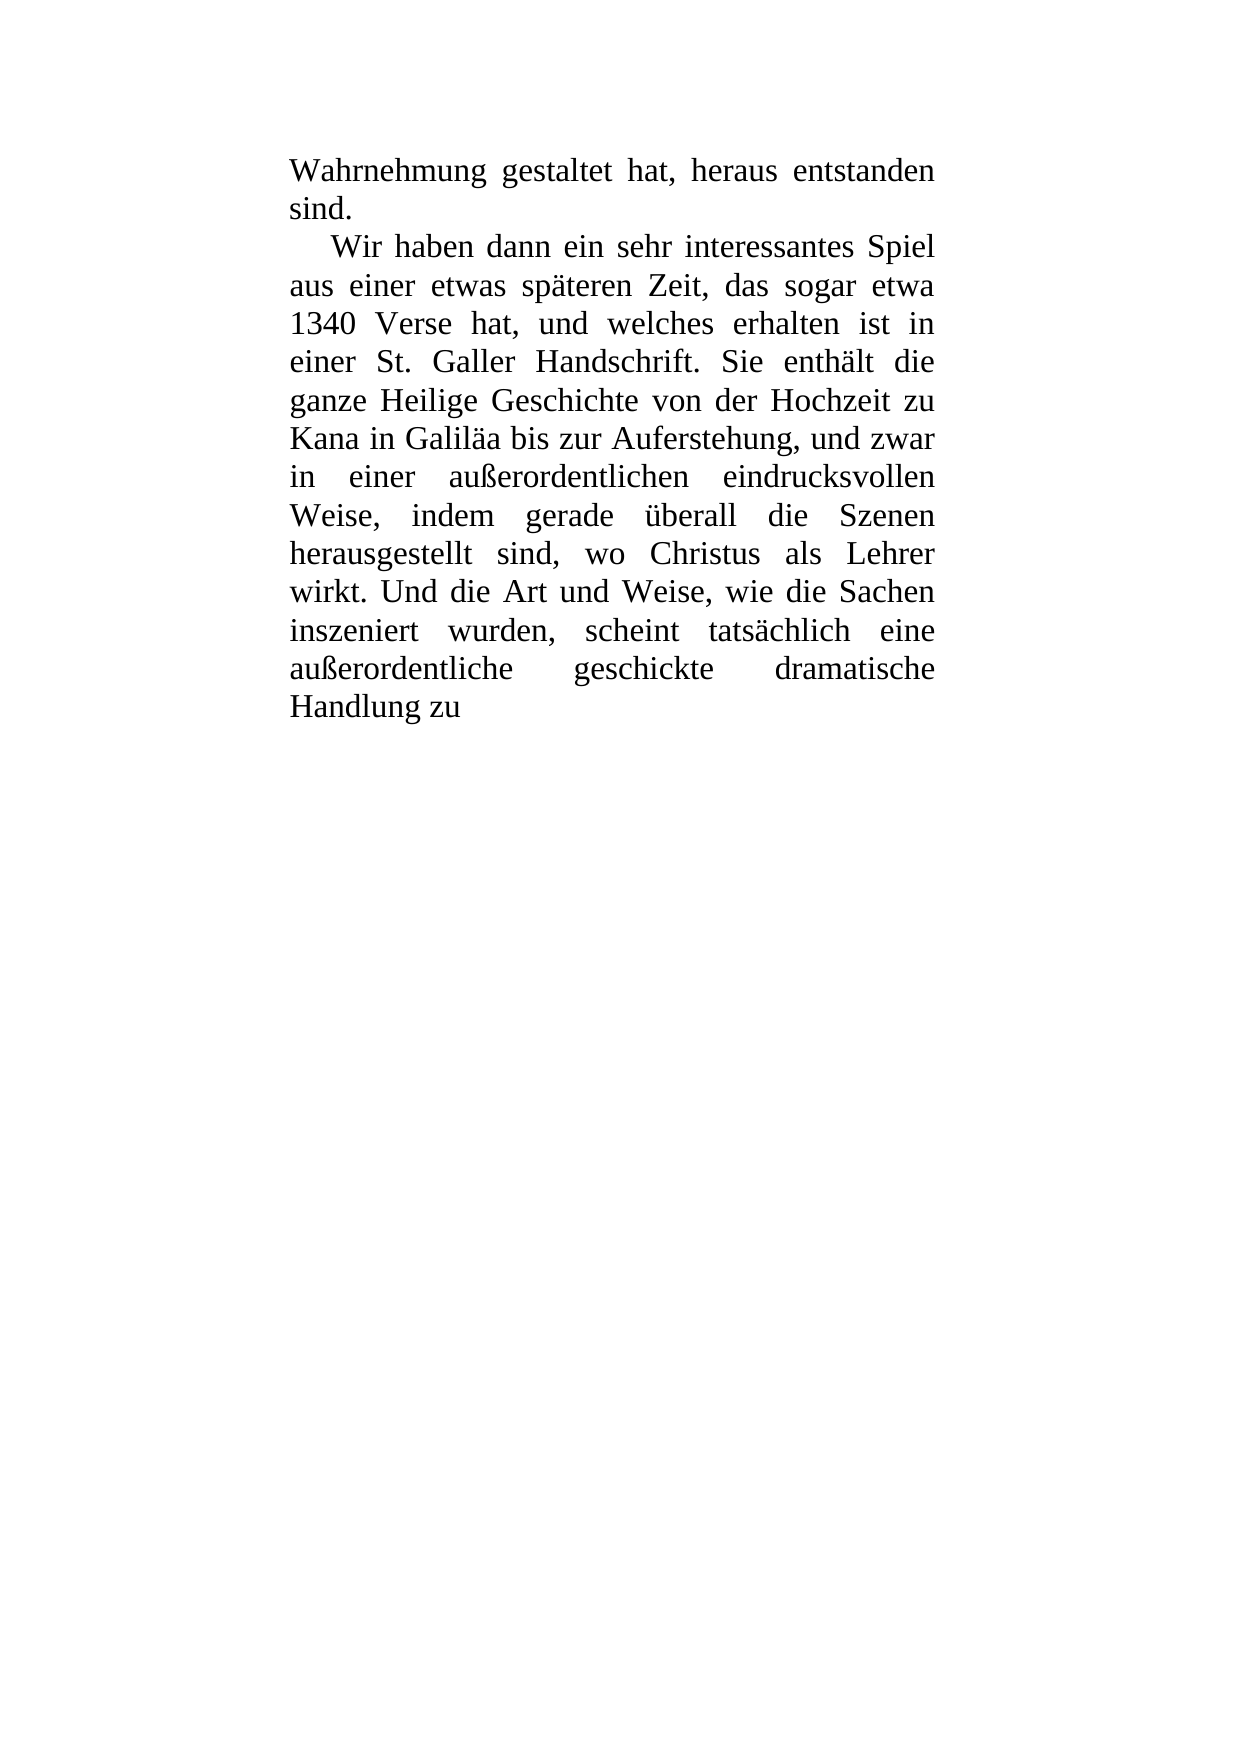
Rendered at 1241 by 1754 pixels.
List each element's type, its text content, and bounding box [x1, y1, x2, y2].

text Wahrnehmung gestaltet hat, heraus entstanden sind. [289, 150, 936, 227]
text Wir haben dann ein sehr interessantes Spiel aus einer etwas späteren Zeit, das sogar etwa 1340 Verse hat, und welches erhalten ist in einer St. Galler Handschrift. Sie enthält die ganze Heilige Geschichte von der Hochzeit zu Kana in Galiläa bis zur Auferstehung, und zwar in einer außerordentlichen eindrucksvollen Weise, indem gerade überall die Szenen herausgestellt sind, wo Christus als Lehrer wirkt. Und die Art und Weise, wie die Sachen inszeniert wurden, scheint tatsächlich eine außerordentliche geschickte dramatische Handlung zu [289, 227, 936, 725]
